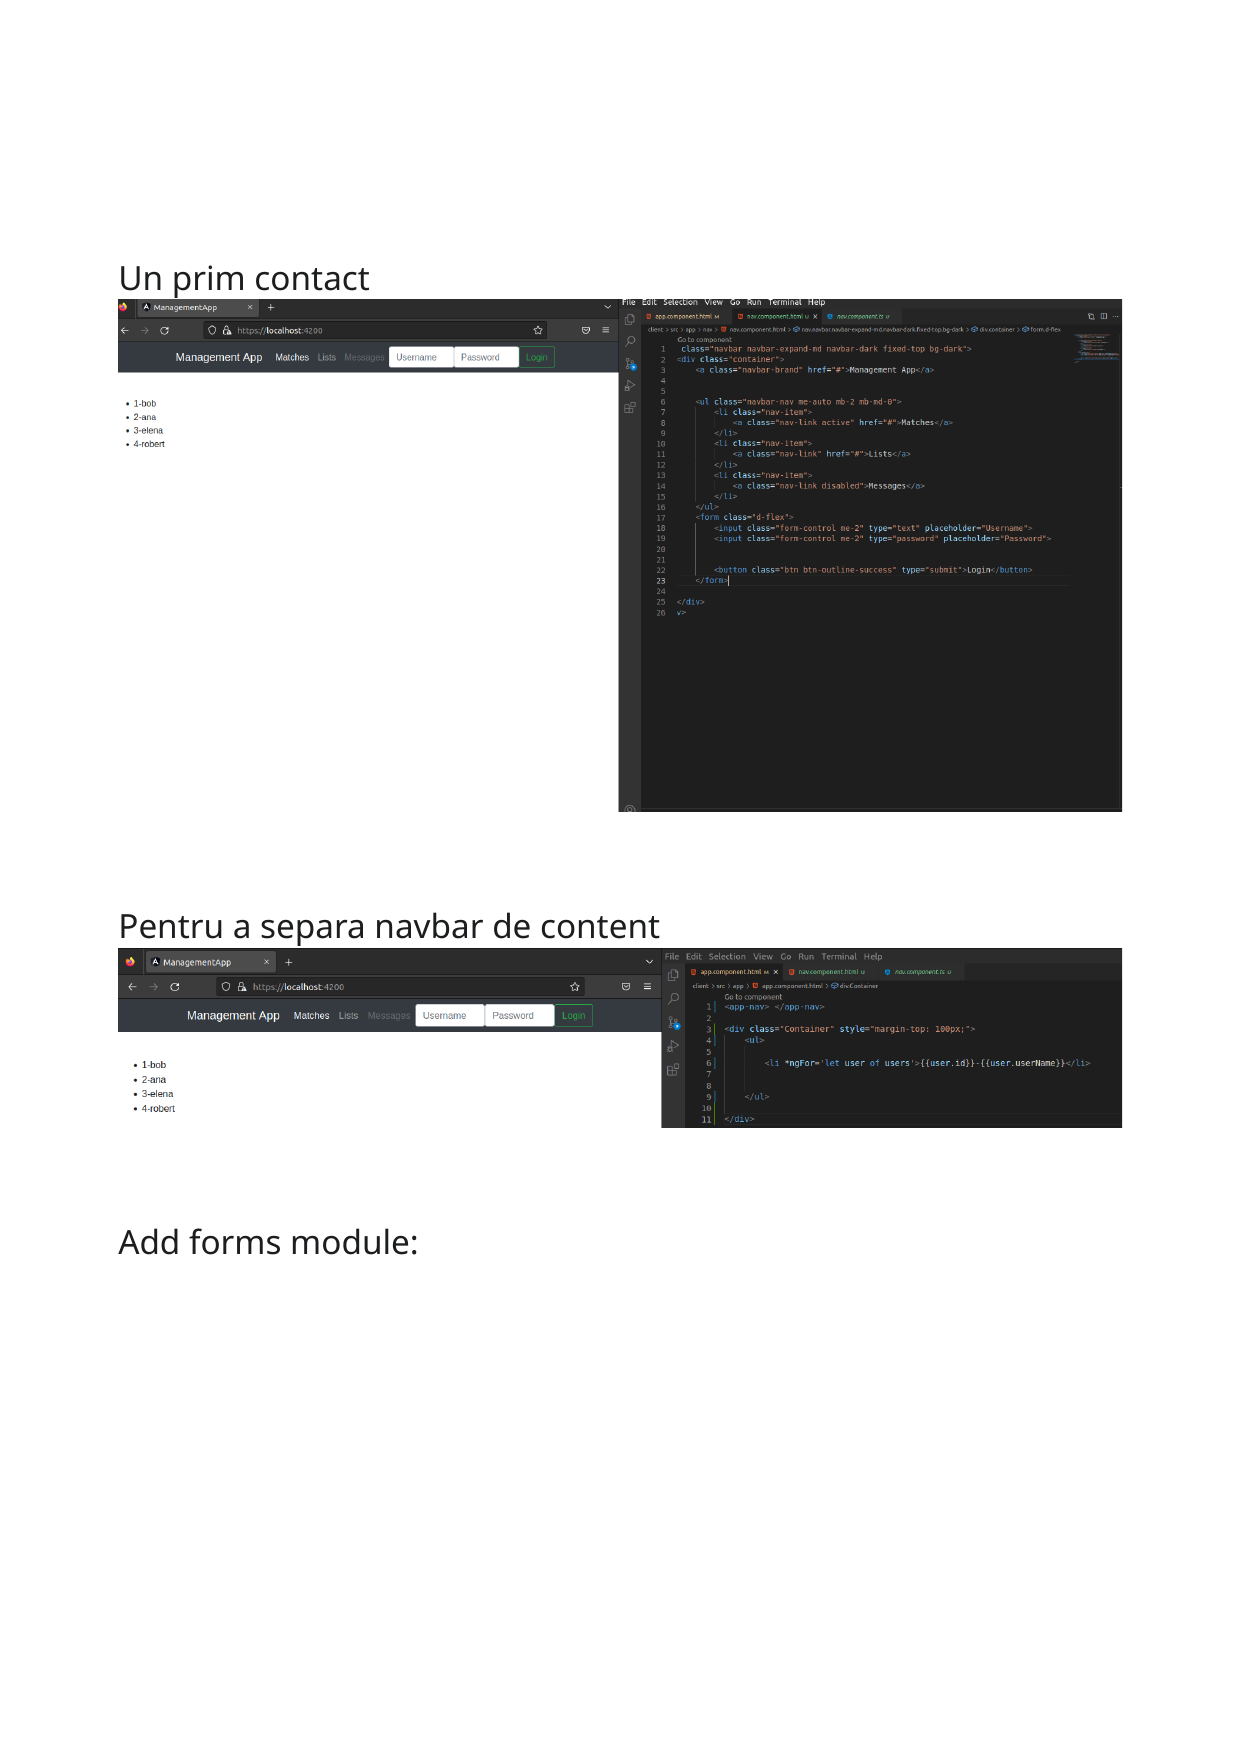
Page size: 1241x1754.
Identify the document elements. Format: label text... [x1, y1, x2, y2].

text Pentru a separa navbar de content [118, 903, 1122, 948]
picture [118, 948, 1123, 1128]
picture [118, 299, 1123, 812]
text Un prim contact [118, 254, 1122, 299]
text Add forms module: [118, 1219, 1122, 1264]
